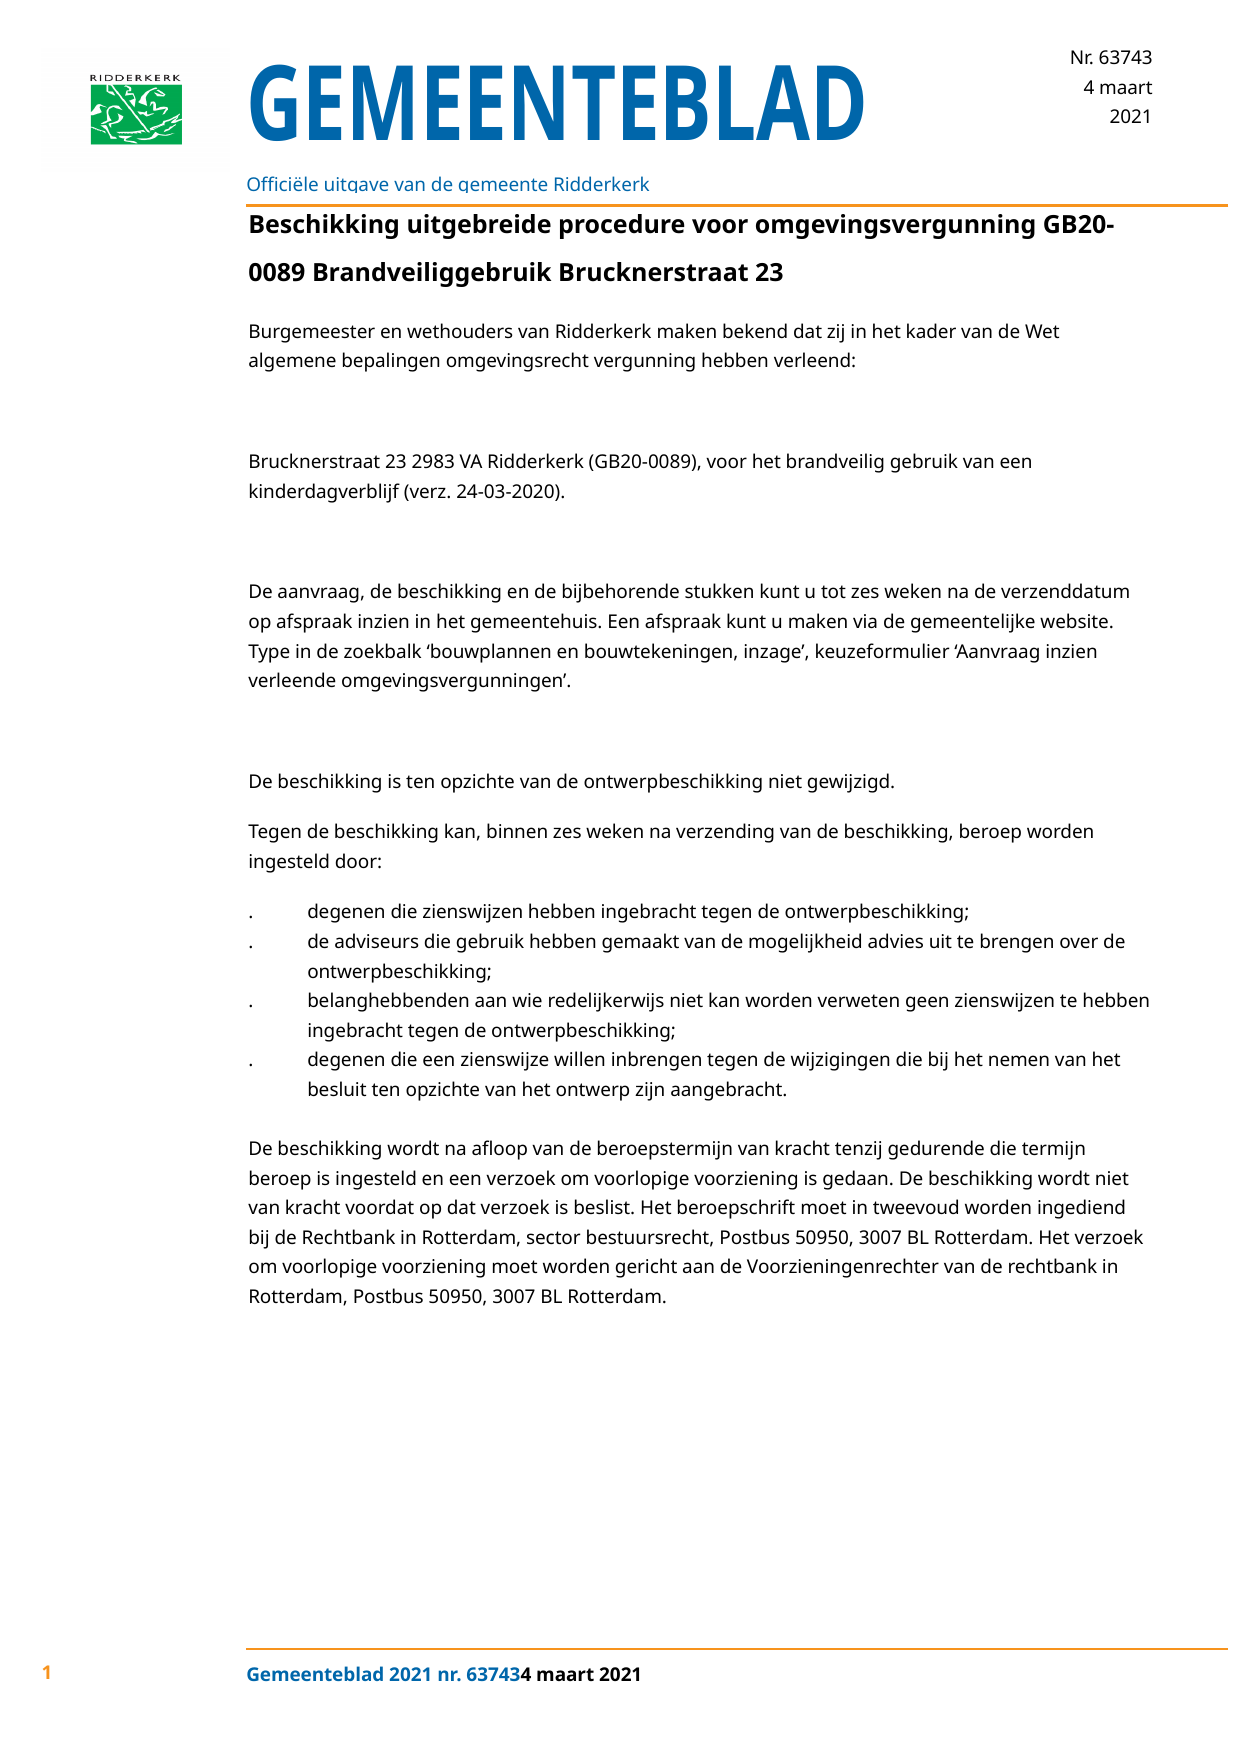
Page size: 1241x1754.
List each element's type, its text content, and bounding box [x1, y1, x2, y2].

list degenen die zienswijzen hebben ingebracht tegen de ontwerpbeschikking; [248, 899, 1152, 924]
text De aanvraag, de beschikking en de bijbehorende stukken kunt u tot zes weken na de verzenddatum op afspraak inzien in het gemeentehuis. Een afspraak kunt u maken via de gemeentelijke website. Type in de zoekbalk ‘bouwplannen en bouwtekeningen, inzage’, keuzeformulier ‘Aanvraag inzien verleende omgevingsvergunningen’. [248, 579, 1152, 693]
text Tegen de beschikking kan, binnen zes weken na verzending van de beschikking, beroep worden ingesteld door: [248, 819, 1152, 874]
list belanghebbenden aan wie redelijkerwijs niet kan worden verweten geen zienswijzen te hebben ingebracht tegen de ontwerpbeschikking; [248, 987, 1152, 1043]
text De beschikking wordt na afloop van de beroepstermijn van kracht tenzij gedurende die termijn beroep is ingesteld en een verzoek om voorlopige voorziening is gedaan. De beschikking wordt niet van kracht voordat op dat verzoek is beslist. Het beroepschrift moet in tweevoud worden ingediend bij de Rechtbank in Rotterdam, sector bestuursrecht, Postbus 50950, 3007 BL Rotterdam. Het verzoek om voorlopige voorziening moet worden gericht aan de Voorzieningenrechter van de rechtbank in Rotterdam, Postbus 50950, 3007 BL Rotterdam. [248, 1135, 1152, 1309]
text Beschikking uitgebreide procedure voor omgevingsvergunning GB20-0089 Brandveiliggebruik Brucknerstraat 23 [248, 207, 1152, 288]
text De beschikking is ten opzichte van de ontwerpbeschikking niet gewijzigd. [248, 768, 1152, 794]
text Burgemeester en wethouders van Ridderkerk maken bekend dat zij in het kader van de Wet algemene bepalingen omgevingsrecht vergunning hebben verleend: [248, 318, 1152, 373]
list de adviseurs die gebruik hebben gemaakt van de mogelijkheid advies uit te brengen over de ontwerpbeschikking; [248, 928, 1152, 984]
text Brucknerstraat 23 2983 VA Ridderkerk (GB20-0089), voor het brandveilig gebruik van een kinderdagverblijf (verz. 24-03-2020). [248, 448, 1152, 504]
list degenen die een zienswijze willen inbrengen tegen de wijzigingen die bij het nemen van het besluit ten opzichte van het ontwerp zijn aangebracht. [248, 1047, 1152, 1102]
picture [41, 47, 231, 172]
